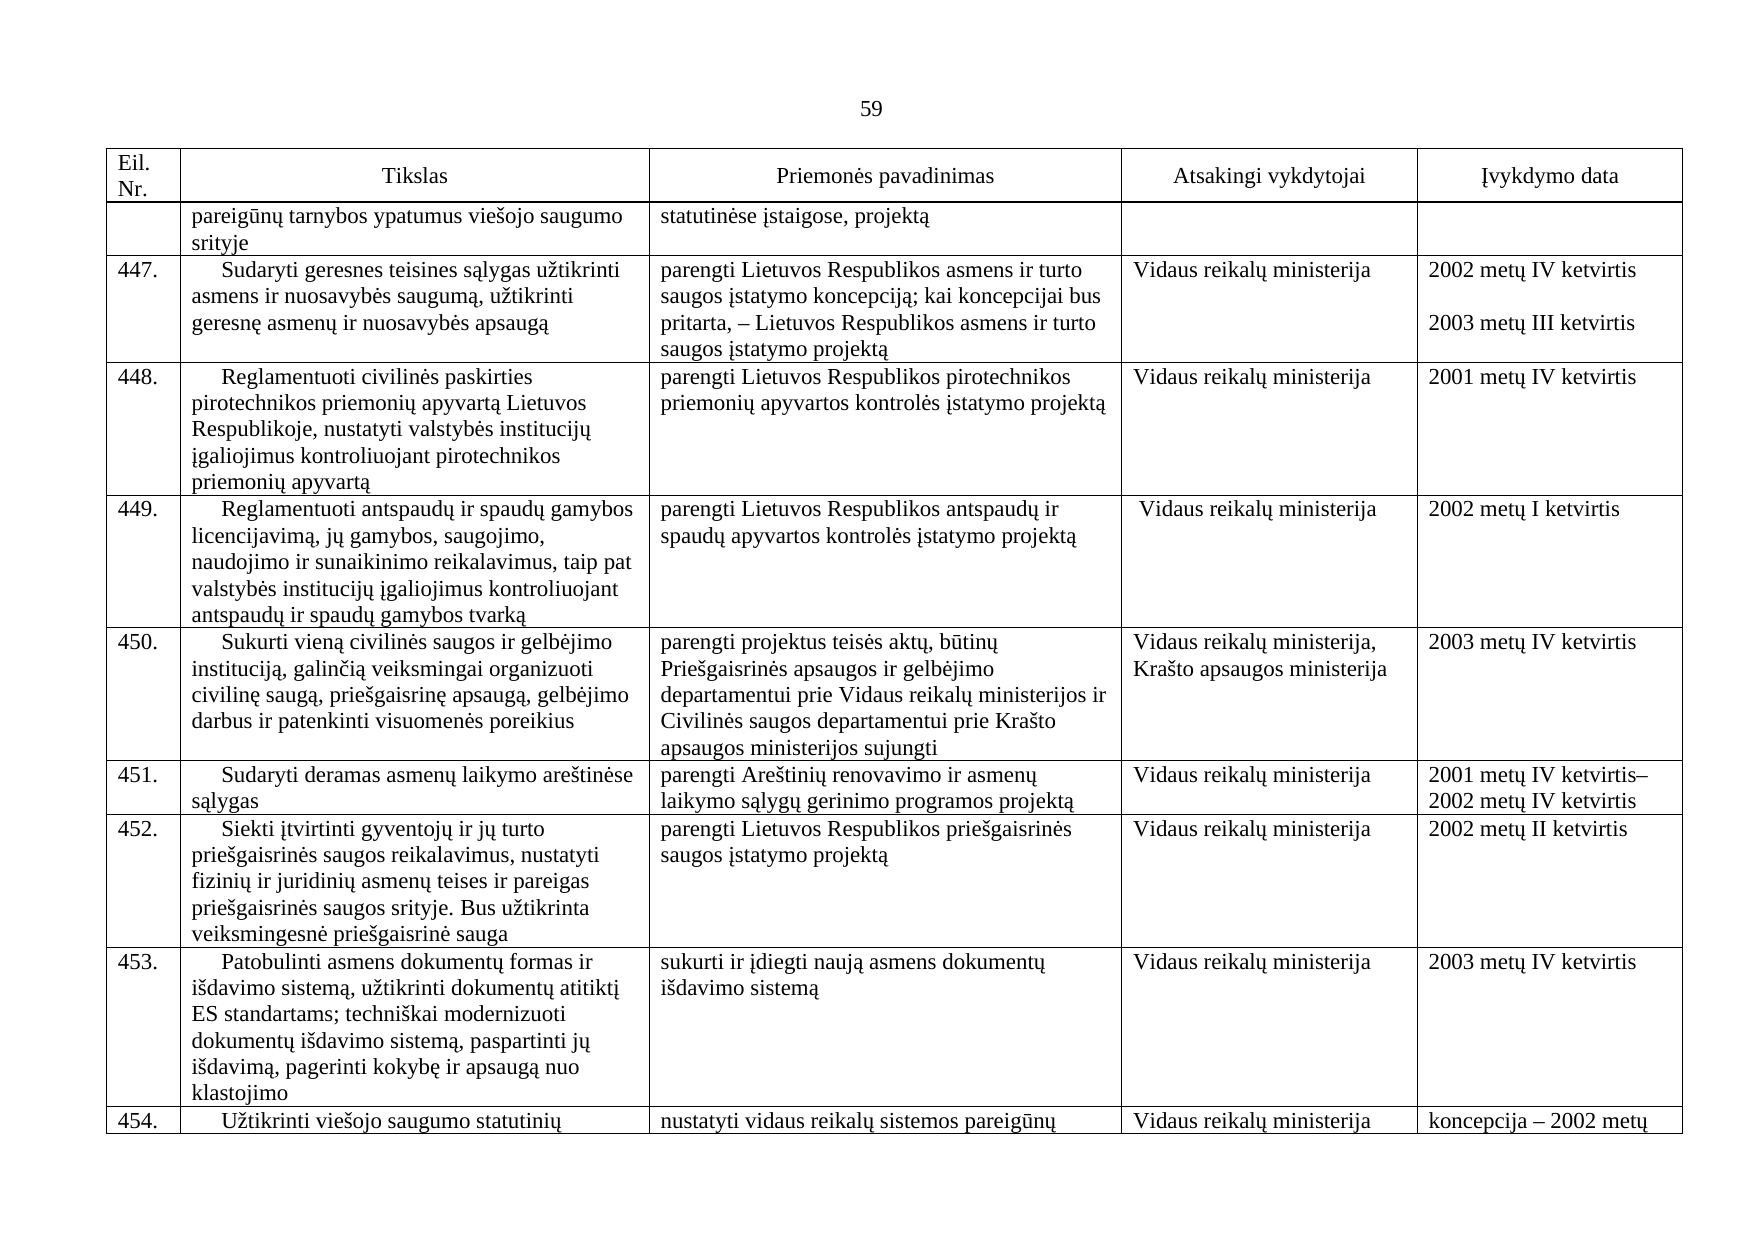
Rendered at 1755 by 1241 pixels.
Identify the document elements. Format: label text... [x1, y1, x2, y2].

table_cell Vidaus reikalų ministerija [1122, 815, 1417, 947]
table_cell sukurti ir įdiegti naują asmens dokumentų išdavimo sistemą [650, 948, 1121, 1106]
table_cell parengti Lietuvos Respublikos asmens ir turto saugos įstatymo koncepciją; kai koncepcijai bus pritarta, – Lietuvos Respublikos asmens ir turto saugos įstatymo projektą [650, 256, 1121, 362]
table_header Priemonės pavadinimas [650, 149, 1121, 201]
table_cell 2003 metų IV ketvirtis [1418, 628, 1682, 760]
table_cell Vidaus reikalų ministerija [1122, 1107, 1417, 1133]
table_cell Siekti įtvirtinti gyventojų ir jų turto priešgaisrinės saugos reikalavimus, nustatyti fizinių ir juridinių asmenų teises ir pareigas priešgaisrinės saugos srityje. Bus užtikrinta veiksmingesnė priešgaisrinė sauga [181, 815, 649, 947]
table_cell [1418, 203, 1682, 255]
table_cell Sudaryti deramas asmenų laikymo areštinėse sąlygas [181, 761, 649, 814]
table_cell [107, 815, 180, 947]
table_cell nustatyti vidaus reikalų sistemos pareigūnų [650, 1107, 1121, 1133]
table_cell pareigūnų tarnybos ypatumus viešojo saugumo srityje [181, 203, 649, 255]
table_cell 2002 metų II ketvirtis [1418, 815, 1682, 947]
table_cell Reglamentuoti civilinės paskirties pirotechnikos priemonių apyvartą Lietuvos Respublikoje, nustatyti valstybės institucijų įgaliojimus kontroliuojant pirotechnikos priemonių apyvartą [181, 363, 649, 494]
table_cell Sukurti vieną civilinės saugos ir gelbėjimo instituciją, galinčią veiksmingai organizuoti civilinę saugą, priešgaisrinę apsaugą, gelbėjimo darbus ir patenkinti visuomenės poreikius [181, 628, 649, 760]
table_cell [107, 948, 180, 1106]
table_cell Vidaus reikalų ministerija [1122, 496, 1417, 627]
table_cell Vidaus reikalų ministerija [1122, 948, 1417, 1106]
table_cell Vidaus reikalų ministerija [1122, 761, 1417, 814]
table_cell [107, 363, 180, 494]
table_cell Sudaryti geresnes teisines sąlygas užtikrinti asmens ir nuosavybės saugumą, užtikrinti geresnę asmenų ir nuosavybės apsaugą [181, 256, 649, 362]
table_cell koncepcija – 2002 metų [1418, 1107, 1682, 1133]
table_cell [107, 761, 180, 814]
table_cell parengti Lietuvos Respublikos antspaudų ir spaudų apyvartos kontrolės įstatymo projektą [650, 496, 1121, 627]
table_cell [107, 628, 180, 760]
table_cell Vidaus reikalų ministerija [1122, 363, 1417, 494]
table_cell parengti projektus teisės aktų, būtinų Priešgaisrinės apsaugos ir gelbėjimo departamentui prie Vidaus reikalų ministerijos ir Civilinės saugos departamentui prie Krašto apsaugos ministerijos sujungti [650, 628, 1121, 760]
table_cell [1122, 203, 1417, 255]
table_cell Vidaus reikalų ministerija [1122, 256, 1417, 362]
table_cell Patobulinti asmens dokumentų formas ir išdavimo sistemą, užtikrinti dokumentų atitiktį ES standartams; techniškai modernizuoti dokumentų išdavimo sistemą, paspartinti jų išdavimą, pagerinti kokybę ir apsaugą nuo klastojimo [181, 948, 649, 1106]
table_cell [107, 496, 180, 627]
table_cell parengti Lietuvos Respublikos priešgaisrinės saugos įstatymo projektą [650, 815, 1121, 947]
table_cell parengti Areštinių renovavimo ir asmenų laikymo sąlygų gerinimo programos projektą [650, 761, 1121, 814]
table_cell 2002 metų I ketvirtis [1418, 496, 1682, 627]
table_cell parengti Lietuvos Respublikos pirotechnikos priemonių apyvartos kontrolės įstatymo projektą [650, 363, 1121, 494]
table_cell Reglamentuoti antspaudų ir spaudų gamybos licencijavimą, jų gamybos, saugojimo, naudojimo ir sunaikinimo reikalavimus, taip pat valstybės institucijų įgaliojimus kontroliuojant antspaudų ir spaudų gamybos tvarką [181, 496, 649, 627]
table_header Tikslas [181, 149, 649, 201]
table_header Eil. Nr. [107, 149, 180, 201]
table_cell [107, 1107, 180, 1133]
table_cell 2002 metų IV ketvirtis 2003 metų III ketvirtis [1418, 256, 1682, 362]
table_header Atsakingi vykdytojai [1122, 149, 1417, 201]
table_cell statutinėse įstaigose, projektą [650, 203, 1121, 255]
table_cell Užtikrinti viešojo saugumo statutinių [181, 1107, 649, 1133]
table_cell 2001 metų IV ketvirtis [1418, 363, 1682, 494]
table_cell [107, 203, 180, 255]
table_header Įvykdymo data [1418, 149, 1682, 201]
table_cell 2001 metų IV ketvirtis–2002 metų IV ketvirtis [1418, 761, 1682, 814]
table_cell 2003 metų IV ketvirtis [1418, 948, 1682, 1106]
table_cell Vidaus reikalų ministerija, Krašto apsaugos ministerija [1122, 628, 1417, 760]
table_cell [107, 256, 180, 362]
